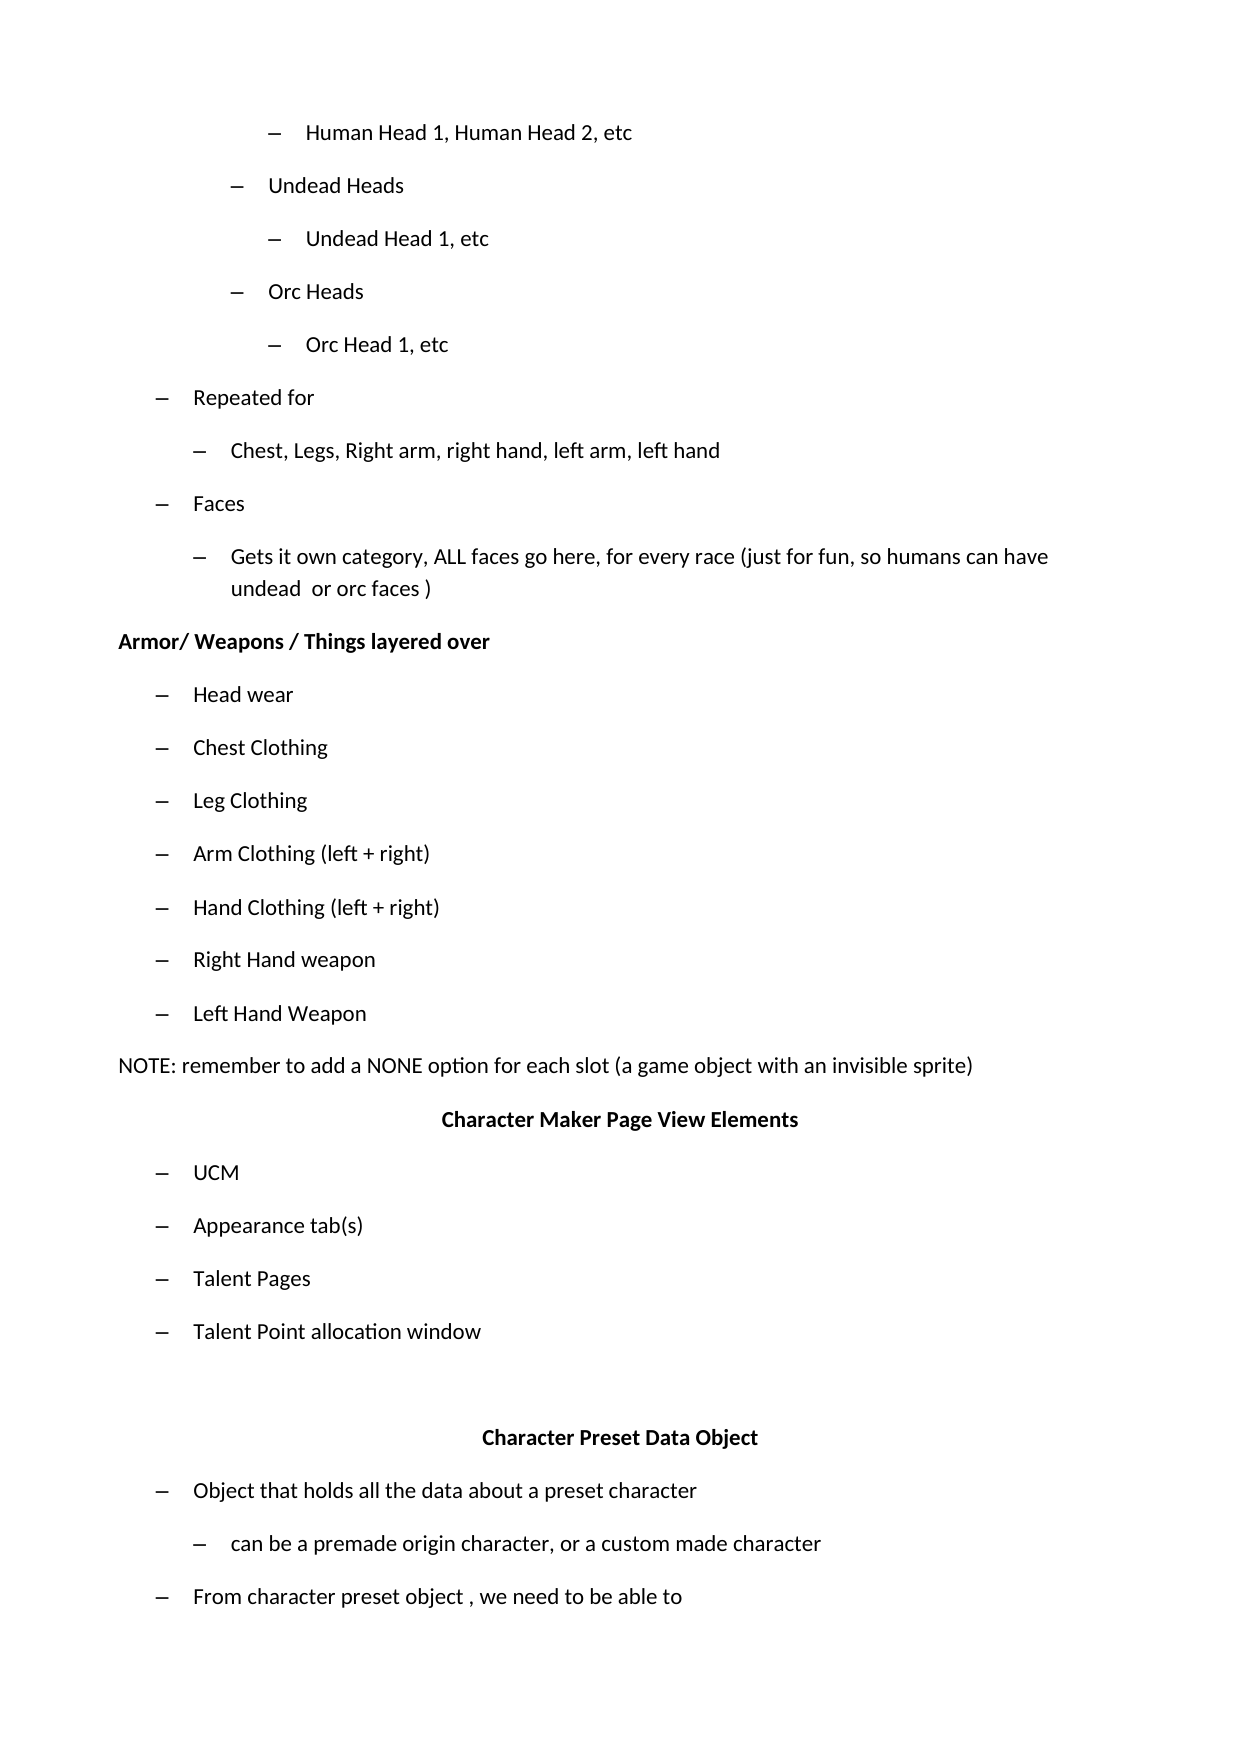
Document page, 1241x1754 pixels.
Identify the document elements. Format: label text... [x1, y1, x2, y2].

list Head wear [156, 681, 1122, 708]
list Faces [156, 489, 1122, 517]
list Left Hand Weapon [156, 999, 1122, 1027]
list Undead Head 1, etc [268, 224, 1122, 252]
list Leg Clothing [156, 787, 1122, 814]
list Orc Head 1, etc [268, 330, 1122, 358]
list Chest Clothing [156, 733, 1122, 762]
text Character Preset Data Object [118, 1423, 1122, 1451]
list Right Hand weapon [156, 946, 1122, 974]
list Talent Pages [156, 1264, 1122, 1292]
list Human Head 1, Human Head 2, etc [268, 118, 1122, 146]
list Gets it own category, ALL faces go here, for every race (just for fun, so humans can have undead or orc faces ) [193, 542, 1122, 602]
text Character Maker Page View Elements [118, 1105, 1122, 1133]
list Chest, Legs, Right arm, right hand, left arm, left hand [193, 436, 1122, 464]
list Arm Clothing (left + right) [156, 839, 1122, 868]
list UCM [156, 1158, 1122, 1186]
list Object that holds all the data about a preset character [156, 1476, 1122, 1504]
list Undead Heads [231, 171, 1122, 199]
list Repeated for [156, 383, 1122, 411]
list From character preset object , we need to be able to [156, 1582, 1122, 1610]
list can be a premade origin character, or a custom made character [193, 1529, 1122, 1557]
list Hand Clothing (left + right) [156, 893, 1122, 921]
list Appearance tab(s) [156, 1211, 1122, 1239]
text NOTE: remember to add a NONE option for each slot (a game object with an invisible sprite) [118, 1052, 1122, 1080]
list Talent Point allocation window [156, 1317, 1122, 1345]
text Armor/ Weapons / Things layered over [118, 627, 1122, 656]
list Orc Heads [231, 277, 1122, 305]
